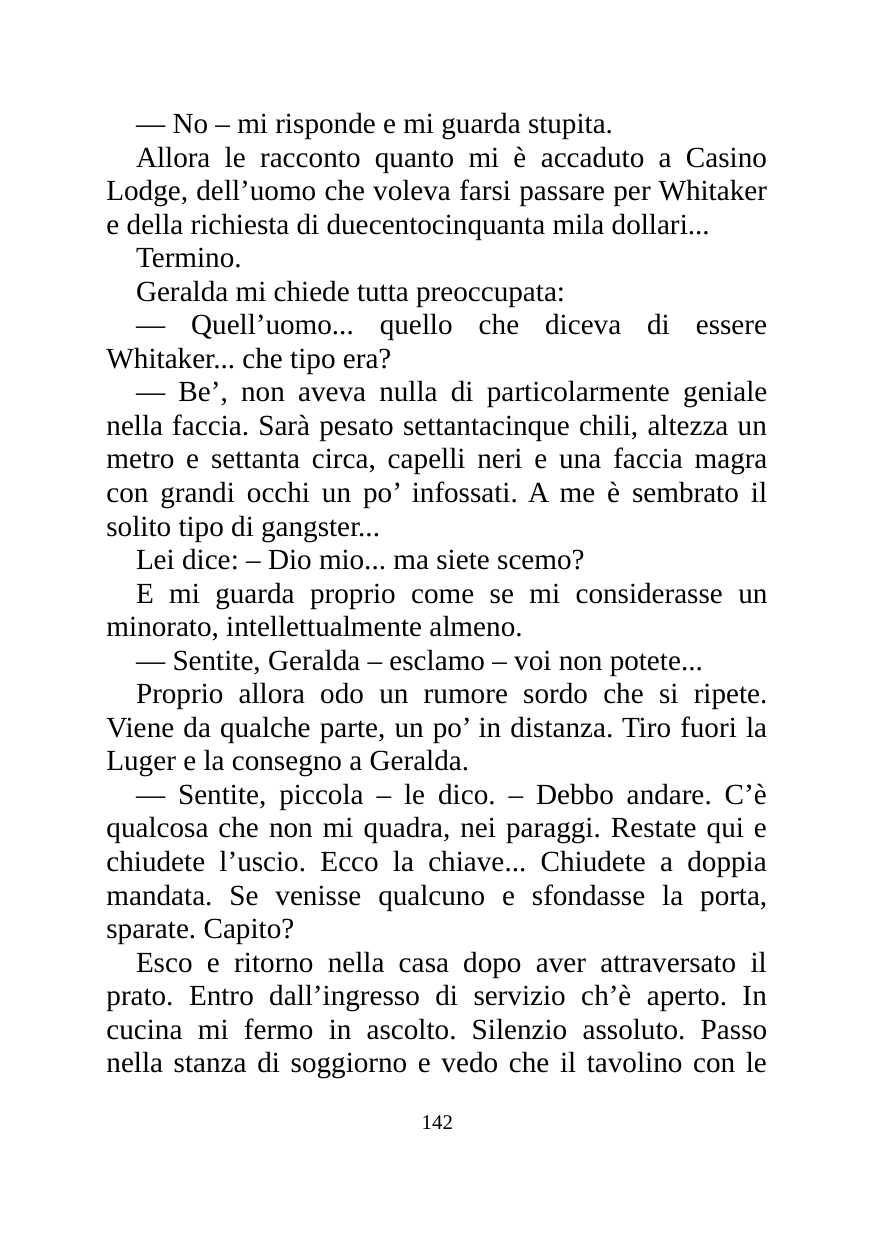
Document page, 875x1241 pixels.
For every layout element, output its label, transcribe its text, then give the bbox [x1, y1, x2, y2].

text Termino. [106, 240, 768, 274]
text — Sentite, Geralda – esclamo – voi non potete... [106, 643, 768, 676]
text E mi guarda proprio come se mi considerasse un minorato, intellettualmente almeno. [106, 576, 768, 643]
text Esco e ritorno nella casa dopo aver attraversato il prato. Entro dall’ingresso di servizio ch’è aperto. In cucina mi fermo in ascolto. Silenzio assoluto. Passo nella stanza di soggiorno e vedo che il tavolino con le [106, 945, 768, 1079]
text — Sentite, piccola – le dico. – Debbo andare. C’è qualcosa che non mi quadra, nei paraggi. Restate qui e chiudete l’uscio. Ecco la chiave... Chiudete a doppia mandata. Se venisse qualcuno e sfondasse la porta, sparate. Capito? [106, 777, 768, 945]
text — Quell’uomo... quello che diceva di essere Whitaker... che tipo era? [106, 307, 768, 374]
text Proprio allora odo un rumore sordo che si ripete. Viene da qualche parte, un po’ in distanza. Tiro fuori la Luger e la consegno a Geralda. [106, 676, 768, 777]
text Lei dice: – Dio mio... ma siete scemo? [106, 542, 768, 576]
text Allora le racconto quanto mi è accaduto a Casino Lodge, dell’uomo che voleva farsi passare per Whitaker e della richiesta di duecentocinquanta mila dollari... [106, 140, 768, 240]
text — Be’, non aveva nulla di particolarmente geniale nella faccia. Sarà pesato settantacinque chili, altezza un metro e settanta circa, capelli neri e una faccia magra con grandi occhi un po’ infossati. A me è sembrato il solito tipo di gangster... [106, 374, 768, 542]
text — No – mi risponde e mi guarda stupita. [106, 106, 768, 140]
text Geralda mi chiede tutta preoccupata: [106, 274, 768, 307]
